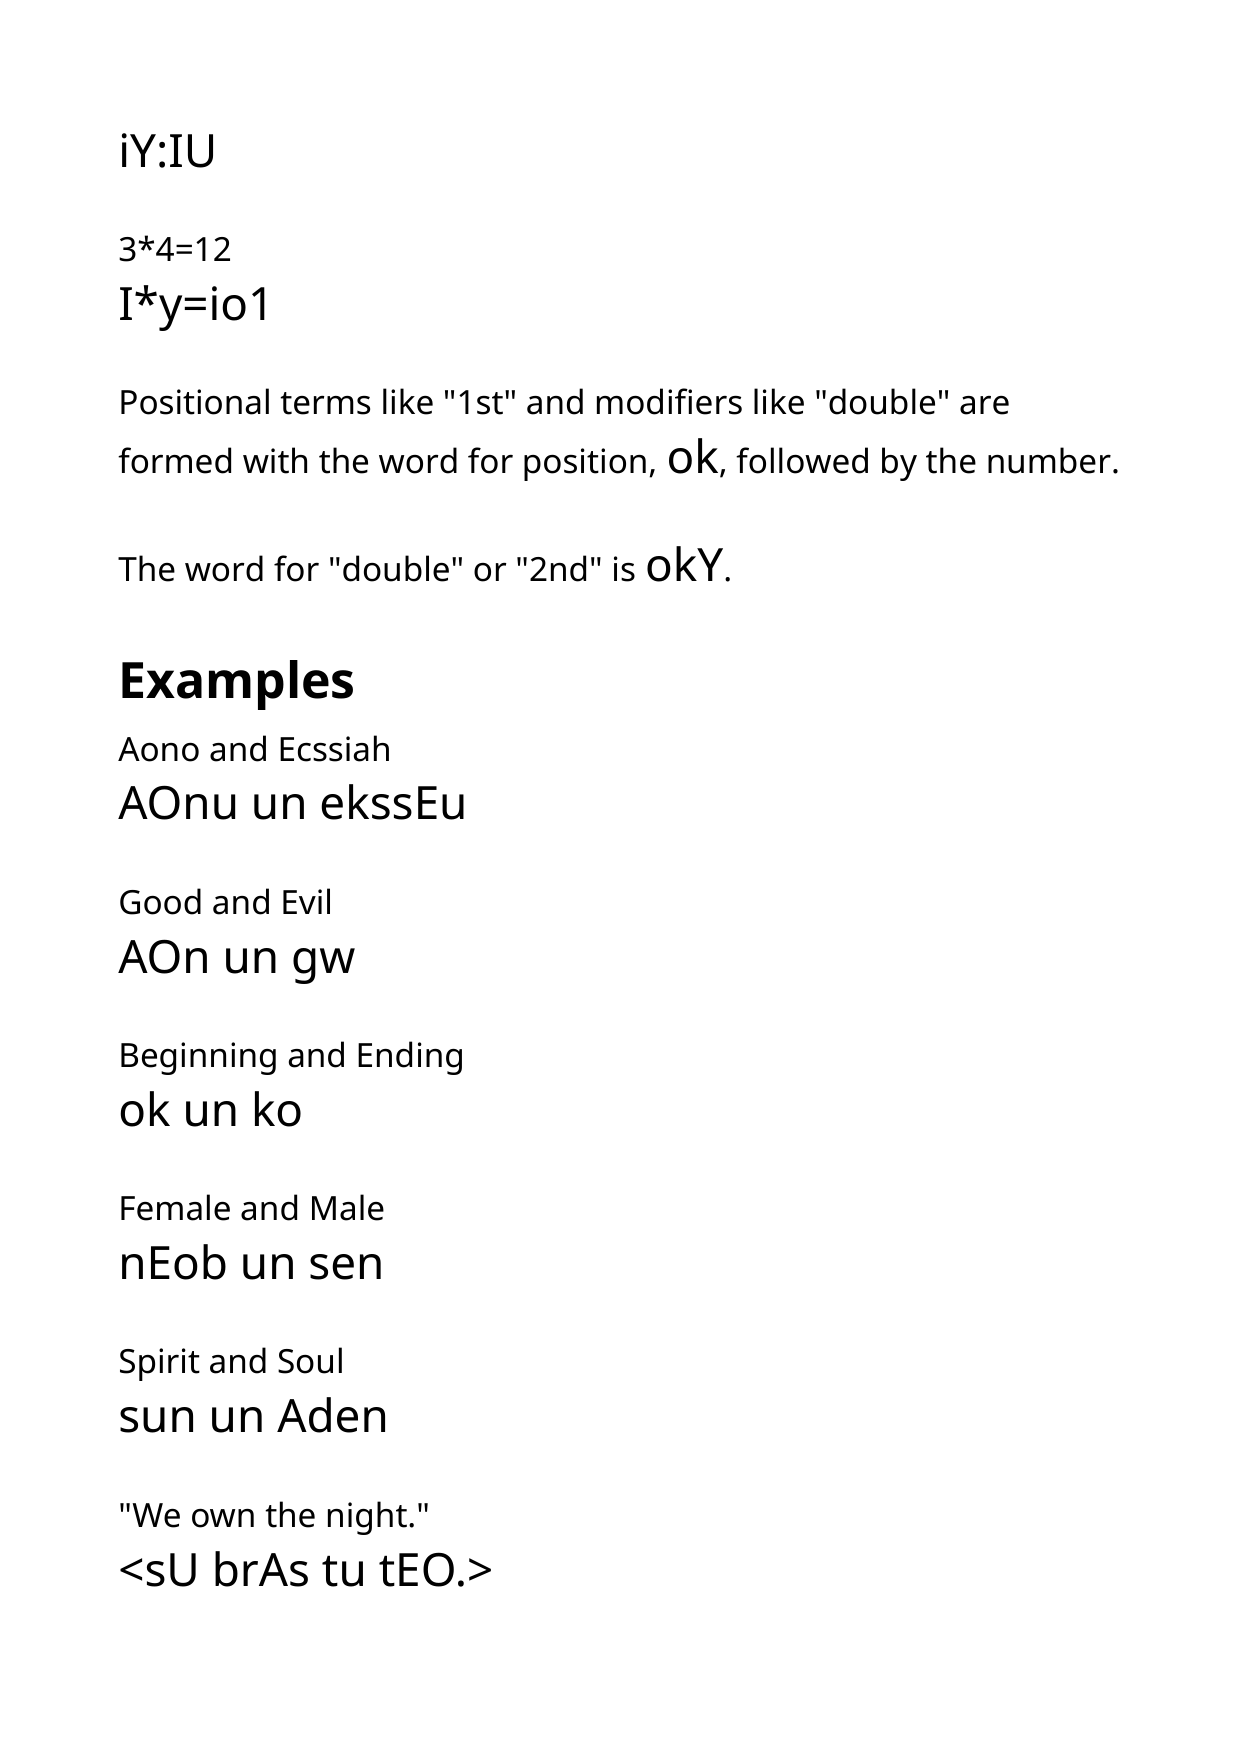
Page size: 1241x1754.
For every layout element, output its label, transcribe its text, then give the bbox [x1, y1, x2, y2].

text AOn un gw [118, 924, 1122, 986]
subtitle Examples [118, 645, 1122, 713]
text "We own the night." [118, 1492, 1122, 1537]
text Spirit and Soul [118, 1338, 1122, 1384]
text Aono and Ecssiah [118, 725, 1122, 771]
text Positional terms like "1st" and modifiers like "double" are formed with the word for position, ok, followed by the number. [118, 379, 1122, 487]
text 3*4=12 [118, 226, 1122, 271]
text sun un Aden [118, 1384, 1122, 1446]
text Beginning and Ending [118, 1032, 1122, 1077]
text AOnu un ekssEu [118, 771, 1122, 833]
text I*y=io1 [118, 271, 1122, 334]
text <sU brAs tu tEO.> [118, 1537, 1122, 1599]
text ok un ko [118, 1077, 1122, 1140]
text The word for "double" or "2nd" is okY. [118, 532, 1122, 595]
text nEob un sen [118, 1231, 1122, 1293]
text iY:IU [118, 118, 1122, 181]
text Good and Evil [118, 879, 1122, 924]
text Female and Male [118, 1185, 1122, 1231]
